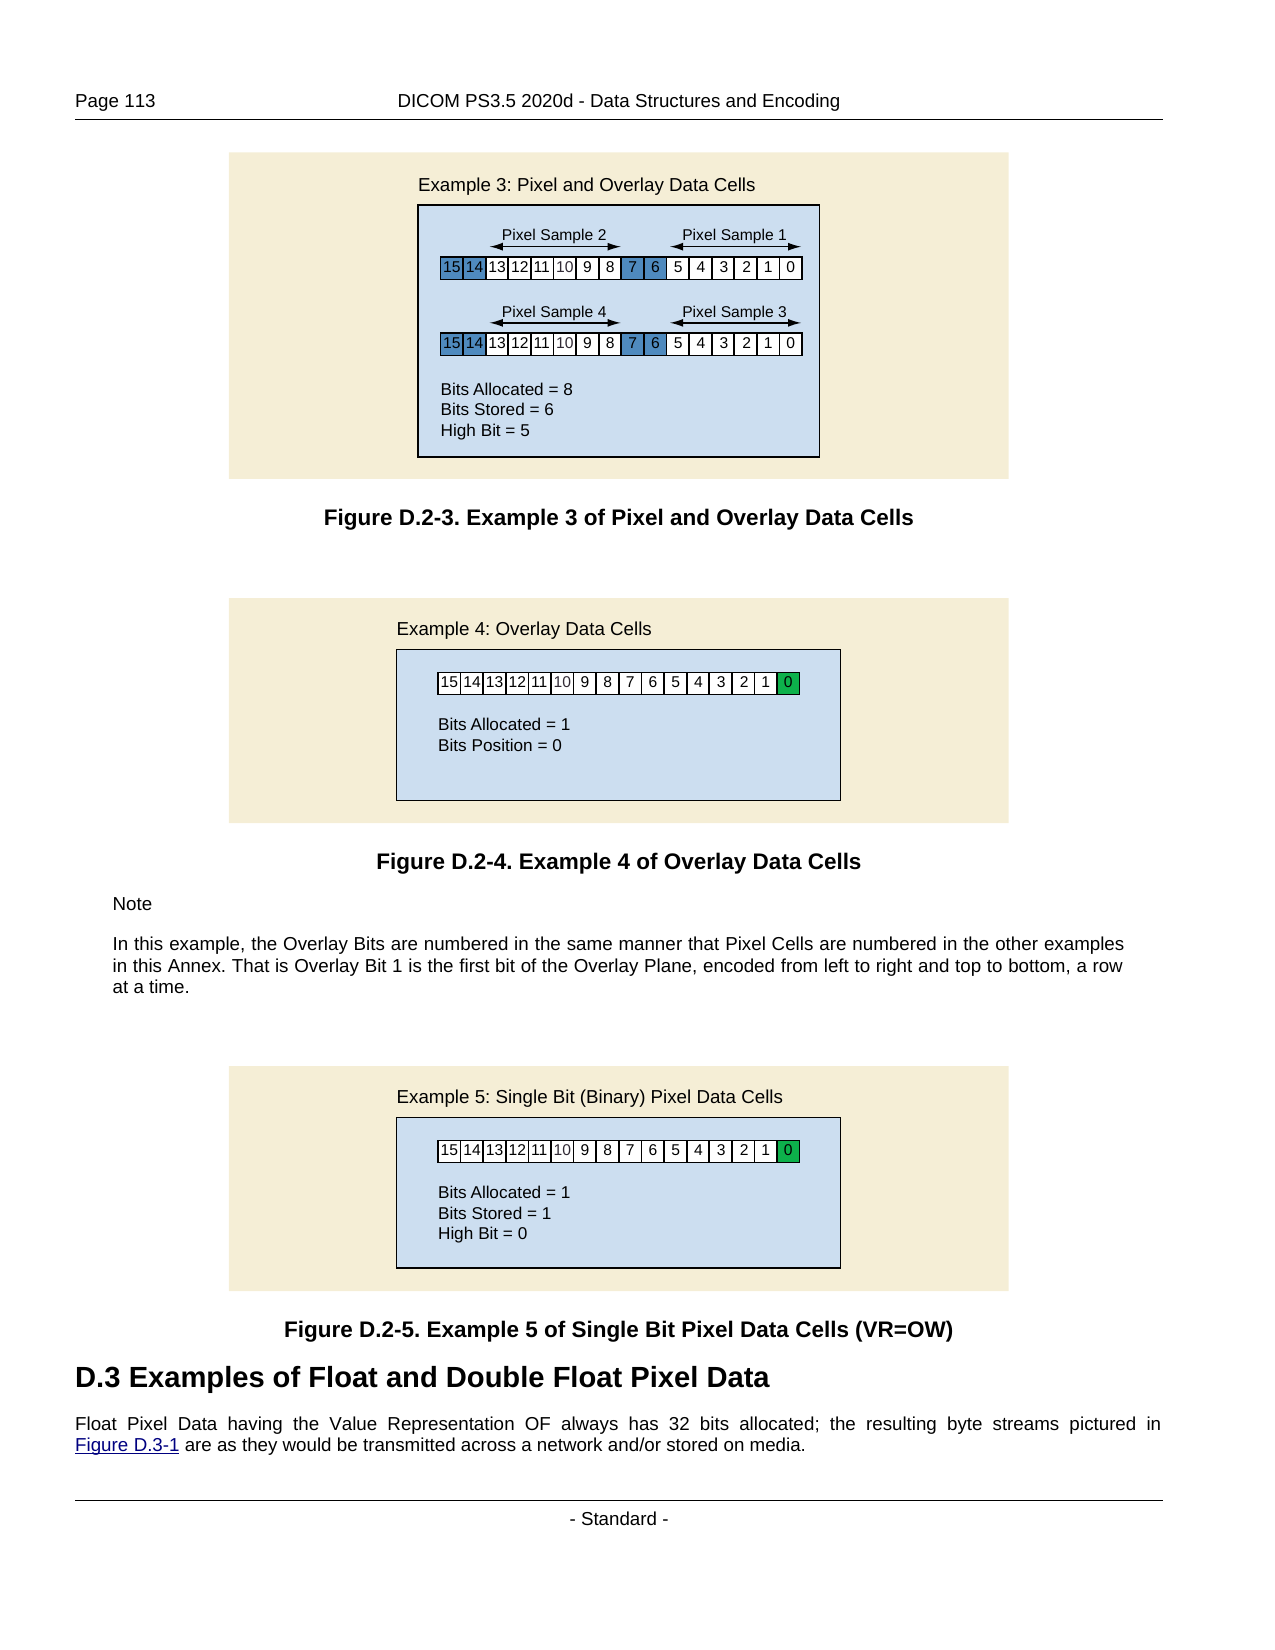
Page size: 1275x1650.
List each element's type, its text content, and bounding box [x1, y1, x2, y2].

text Figure D.2-3. Example 3 of Pixel and Overlay Data Cells [75, 504, 1162, 529]
text Figure D.2-5. Example 5 of Single Bit Pixel Data Cells (VR=OW) [75, 1316, 1162, 1342]
text Figure D.2-4. Example 4 of Overlay Data Cells [75, 848, 1162, 874]
text In this example, the Overlay Bits are numbered in the same manner that Pixel Cells are numbered in the other examples in this Annex. That is Overlay Bit 1 is the first bit of the Overlay Plane, encoded from left to right and top to bottom, a row at a time. [112, 933, 1125, 997]
text D.3 Examples of Float and Double Float Pixel Data [75, 1360, 1162, 1394]
text Float Pixel Data having the Value Representation OF always has 32 bits allocated; the resulting byte streams pictured in Figure D.3-1 are as they would be transmitted across a network and/or stored on media. [75, 1413, 1162, 1456]
text Note [112, 892, 1125, 914]
